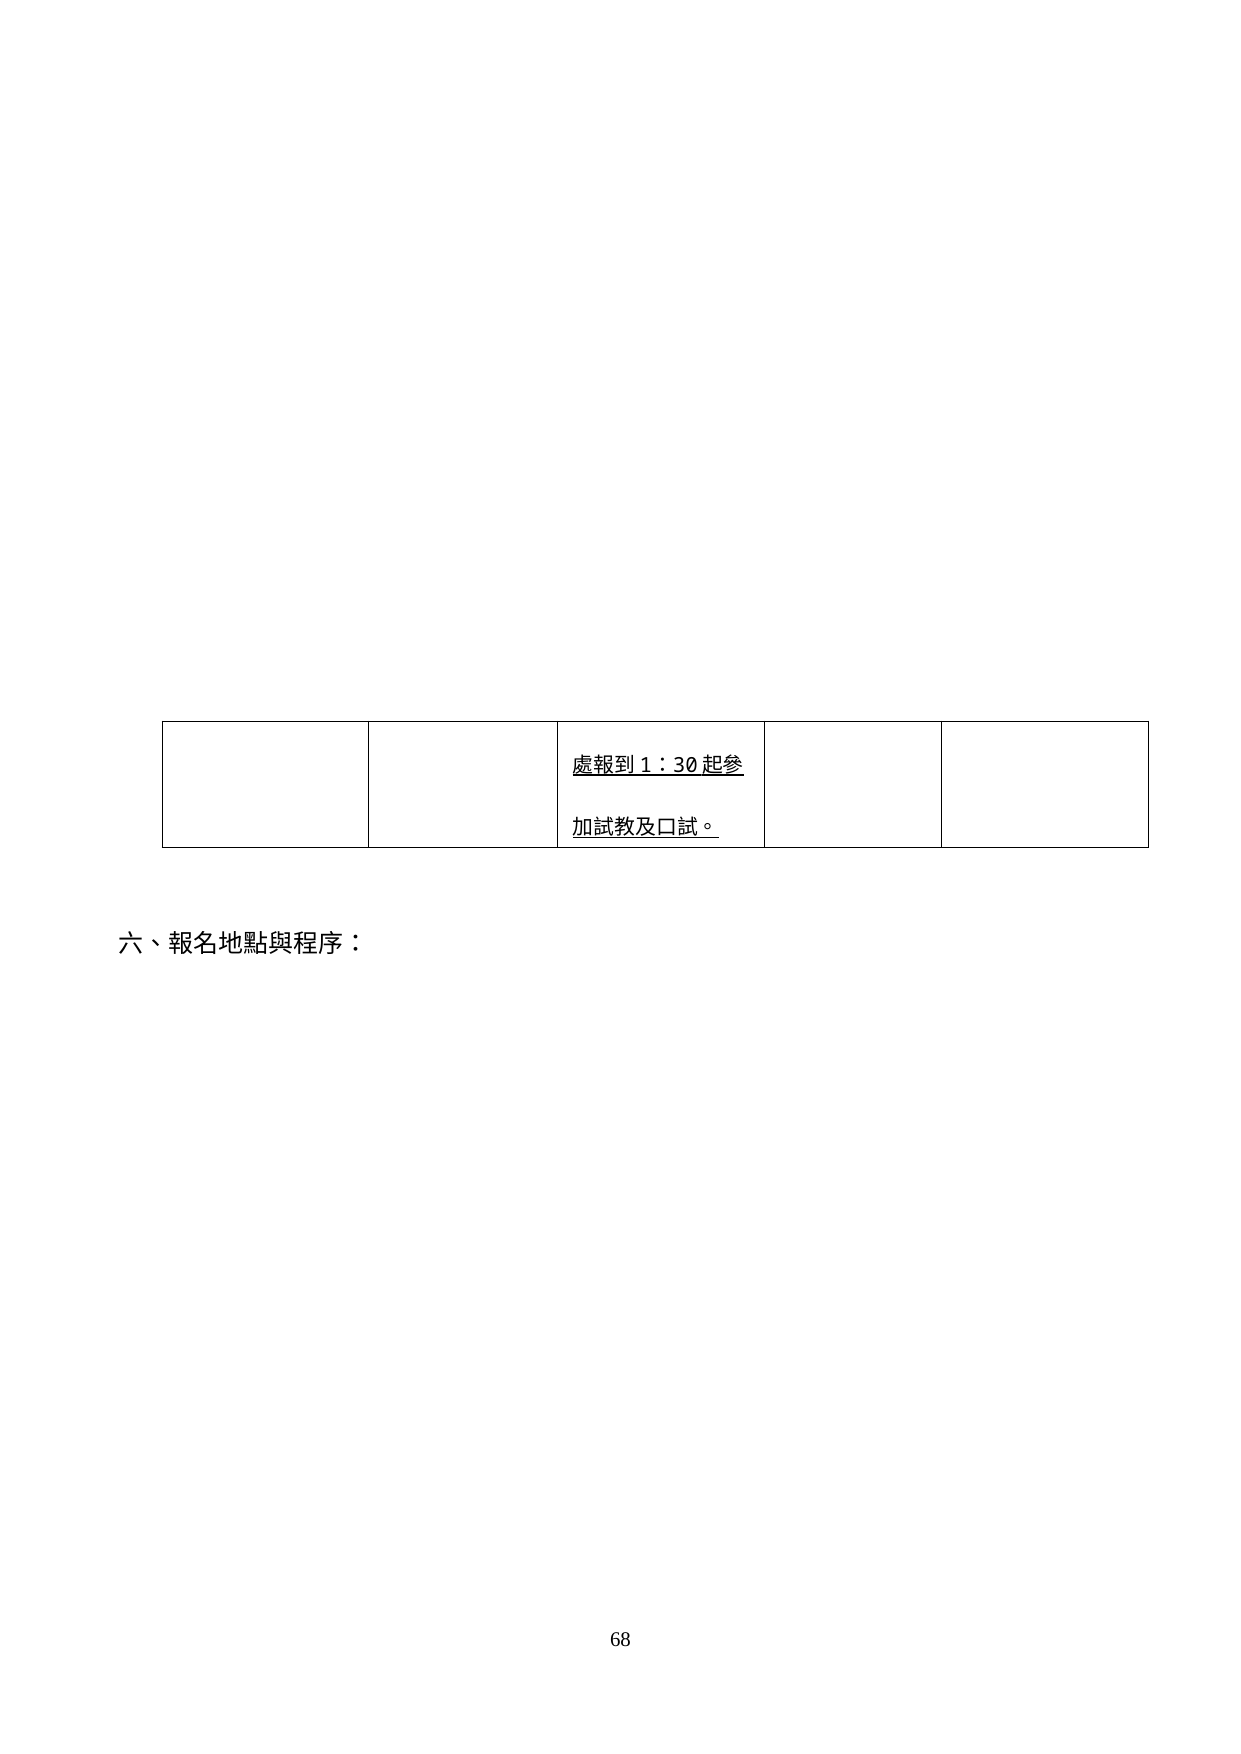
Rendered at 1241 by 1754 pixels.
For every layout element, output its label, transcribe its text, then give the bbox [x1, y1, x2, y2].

table_cell 處報到1：30起參加試教及口試。 [558, 722, 764, 847]
table_cell [942, 722, 1148, 847]
table_cell [369, 722, 557, 847]
table_cell [163, 722, 368, 847]
text 六、報名地點與程序： [118, 900, 1122, 963]
table_cell [765, 722, 941, 847]
